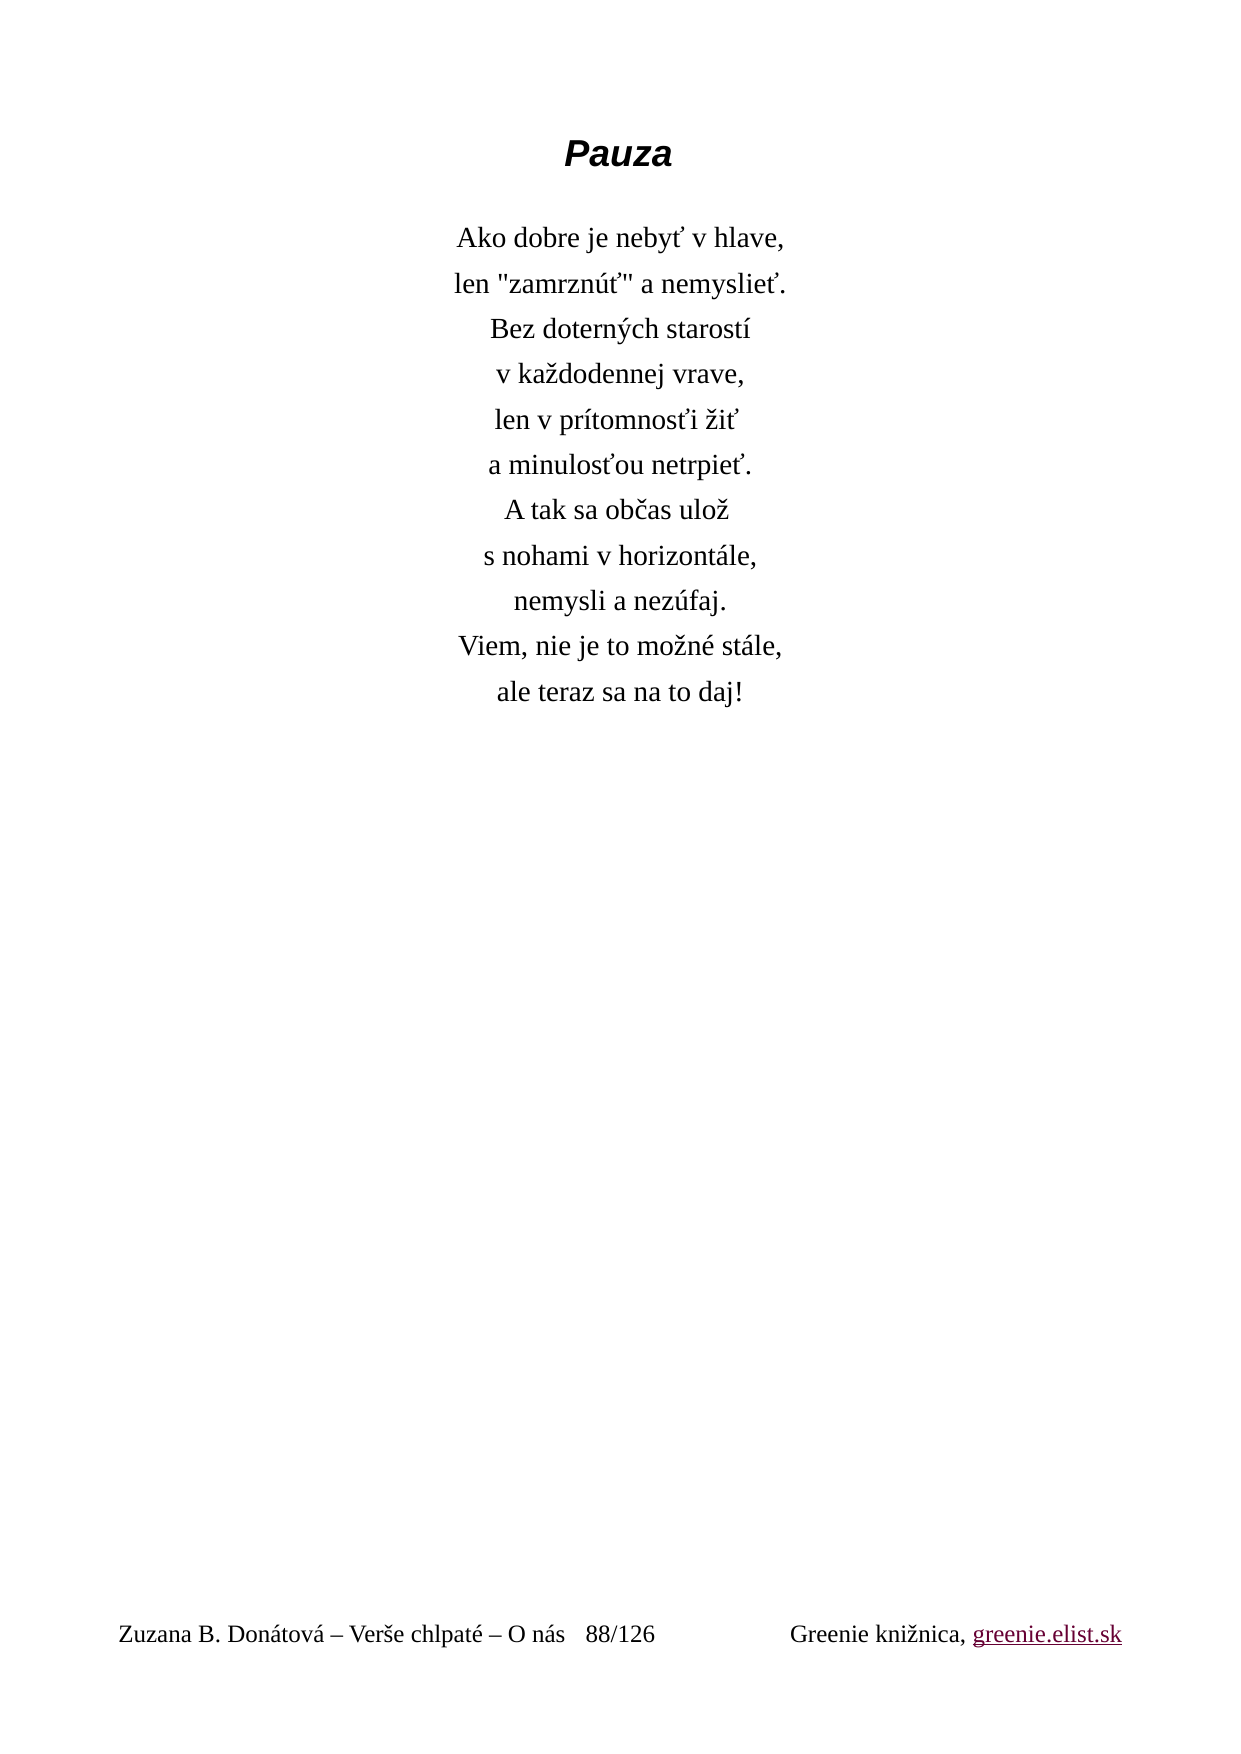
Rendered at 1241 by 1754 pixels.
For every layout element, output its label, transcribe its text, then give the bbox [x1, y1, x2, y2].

text a minulosťou netrpieť. [106, 447, 1134, 481]
text nemysli a nezúfaj. [106, 583, 1134, 617]
text Ako dobre je nebyť v hlave, [106, 221, 1134, 254]
text s nohami v horizontále, [106, 538, 1134, 571]
text len "zamrznúť" a nemyslieť. [106, 266, 1134, 299]
text Bez doterných starostí [106, 311, 1134, 345]
text v každodennej vrave, [106, 356, 1134, 390]
subtitle Pauza [106, 131, 1134, 174]
text ale teraz sa na to daj! [106, 674, 1134, 707]
text Viem, nie je to možné stále, [106, 628, 1134, 662]
text len v prítomnosťi žiť [106, 402, 1134, 435]
text A tak sa občas ulož [106, 492, 1134, 526]
